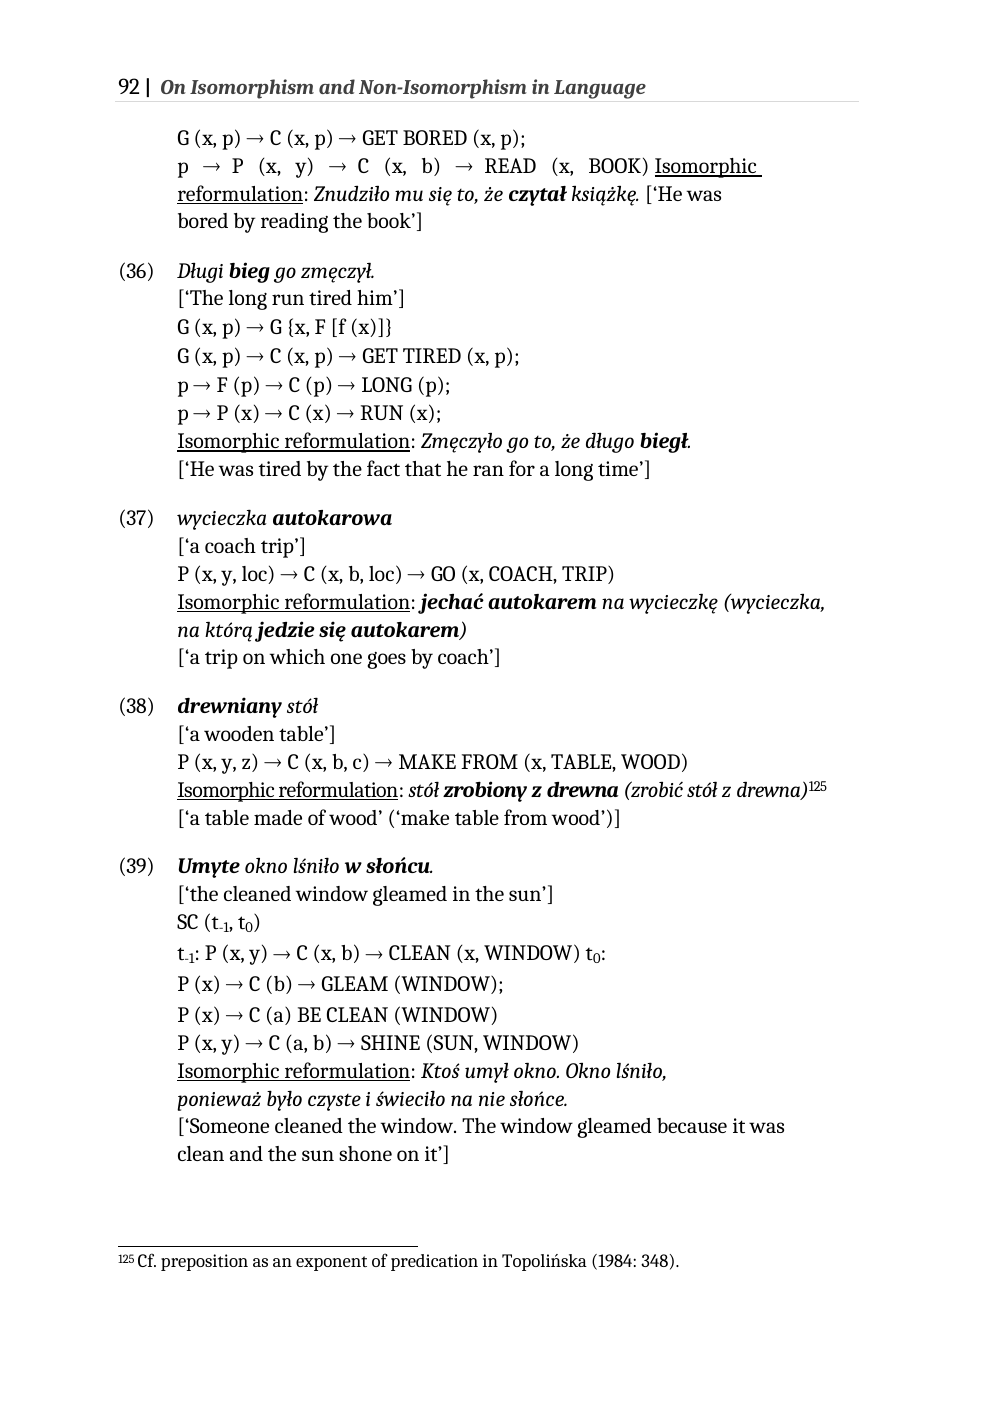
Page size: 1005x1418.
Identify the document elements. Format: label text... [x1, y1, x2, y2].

text P (x, y)  C (a, b)  SHINE (SUN, WINDOW) [177, 1030, 871, 1056]
text P (x, y, z)  C (x, b, c)  MAKE FROM (x, TABLE, WOOD) [177, 749, 871, 775]
text G (x, p)  C (x, p)  GET TIRED (x, p); [177, 342, 871, 369]
text 125 Cf. preposition as an exponent of predication in Topolińska (1984: 348). [118, 1251, 871, 1272]
text G (x, p)  C (x, p)  GET BORED (x, p); [177, 124, 871, 150]
text [‘a table made of wood’ (‘make table from wood’)] [177, 805, 871, 831]
text [‘a coach trip’] [177, 533, 871, 558]
text p  F (p)  C (p)  LONG (p); [177, 372, 871, 398]
text [‘the cleaned window gleamed in the sun’] SC (t-1, t0) [177, 882, 572, 938]
text [‘a trip on which one goes by coach’] [177, 645, 871, 670]
list Umyte okno lśniło w słońcu. [118, 854, 871, 879]
text [‘Someone cleaned the window. The window gleamed because it was clean and the sun shone on it’] [177, 1114, 832, 1167]
text [‘a wooden table’] [177, 722, 871, 747]
text P (x)  C (a) BE CLEAN (WINDOW) [177, 1002, 871, 1027]
text t-1: P (x, y)  C (x, b)  CLEAN (x, WINDOW) t0: P (x)  C (b)  GLEAM (WINDOW); [177, 940, 608, 999]
text p  P (x)  C (x)  RUN (x); [177, 400, 871, 426]
text Isomorphic reformulation: jechać autokarem na wycieczkę (wycieczka, na którą jedzie się autokarem) [177, 590, 848, 643]
text Isomorphic reformulation: Zmęczyło go to, że długo biegł. [‘He was tired by the fact that he ran for a long time’] [177, 429, 714, 482]
text Isomorphic reformulation: Ktoś umył okno. Okno lśniło, ponieważ było czyste i świeciło na nie słońce. [177, 1059, 688, 1112]
text p  P (x, y)  C (x, b)  READ (x, BOOK) Isomorphic reformulation: Znudziło mu się to, że czytał książkę. [‘He was bored by reading the book’] [177, 153, 768, 234]
list drewniany stół [118, 694, 871, 719]
text P (x, y, loc)  C (x, b, loc)  GO (x, COACH, TRIP) [177, 561, 871, 587]
list Długi bieg go zmęczył. [‘The long run tired him’] G (x, p)  G {x, F [f (x)]} [118, 258, 413, 340]
text Isomorphic reformulation: stół zrobiony z drewna (zrobić stół z drewna)125 [177, 778, 871, 803]
list wycieczka autokarowa [118, 506, 871, 531]
